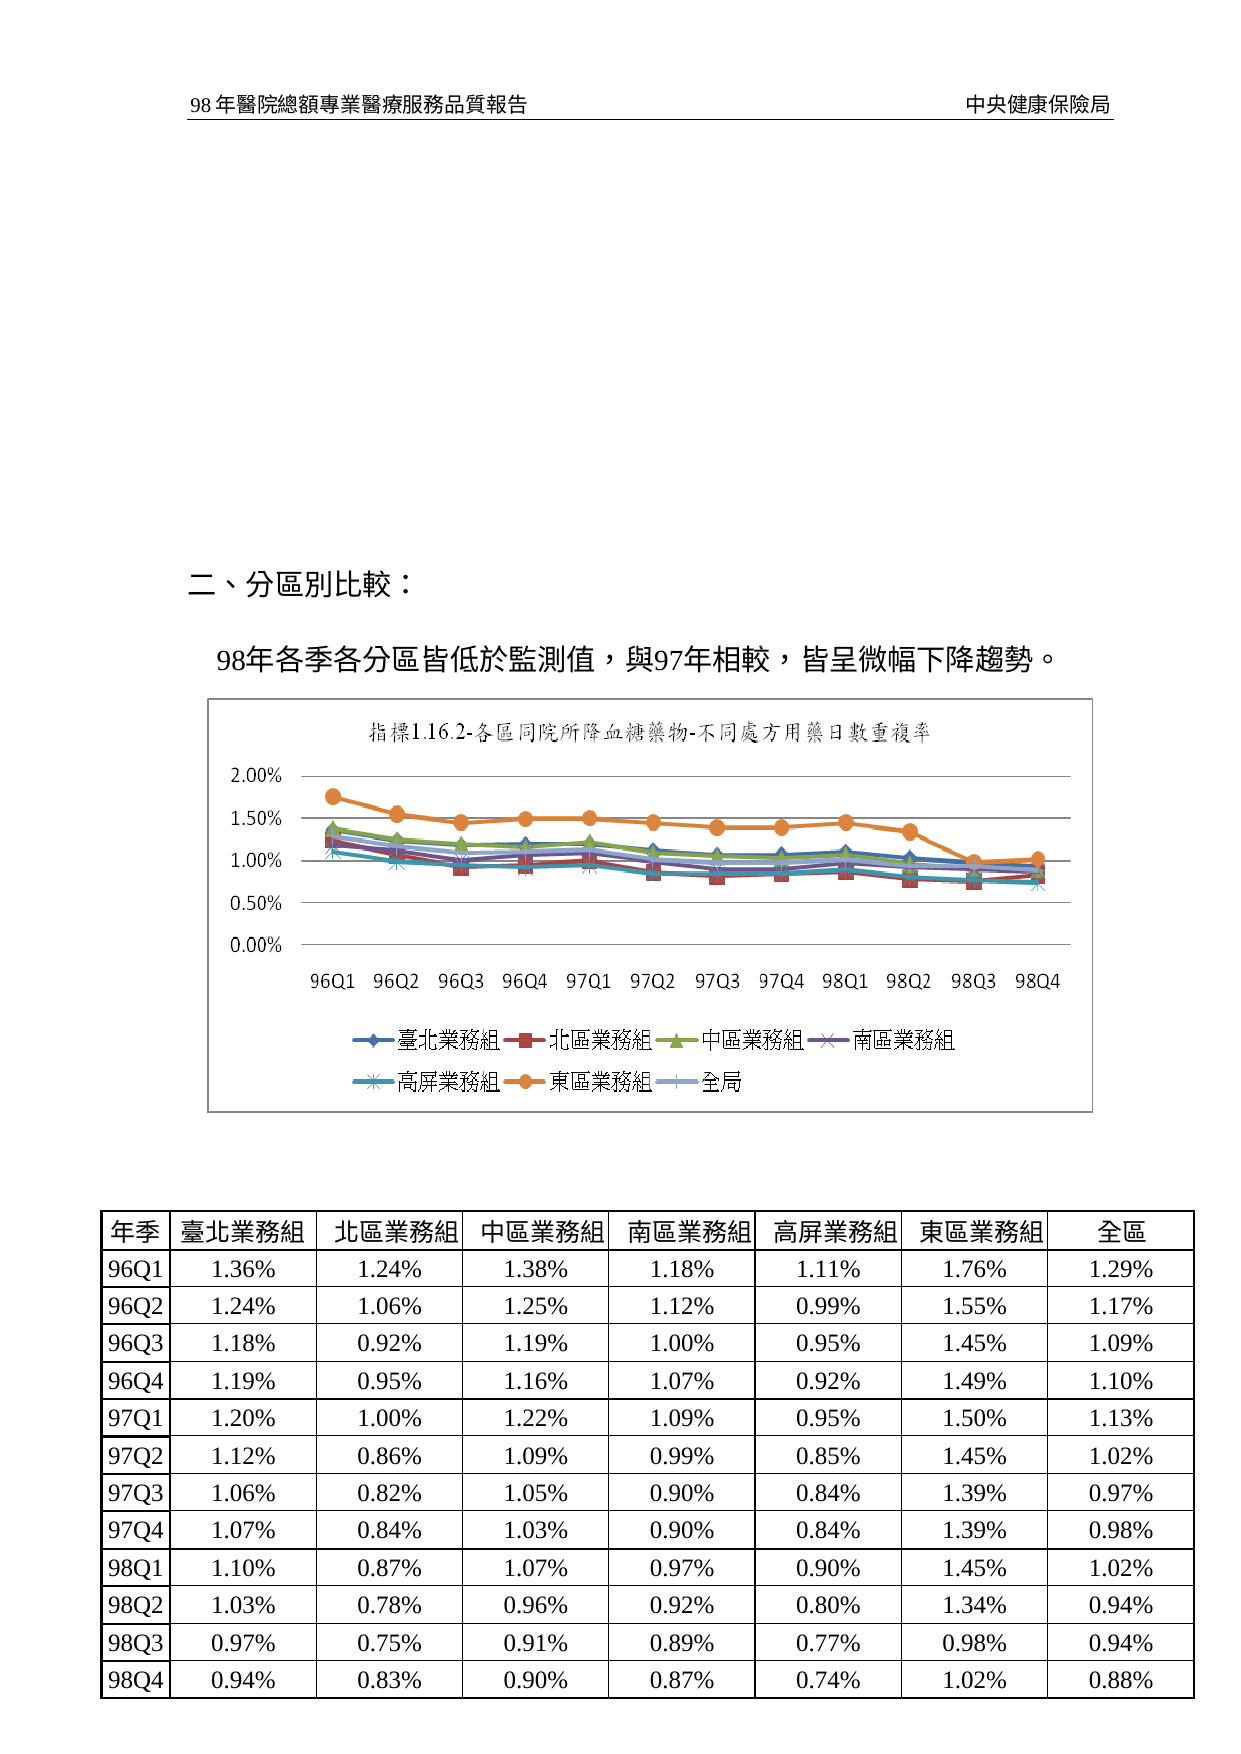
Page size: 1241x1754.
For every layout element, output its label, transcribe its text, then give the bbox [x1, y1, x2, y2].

table_cell 0.94% [1048, 1586, 1193, 1622]
table_cell 1.16% [463, 1362, 608, 1398]
table_cell 1.18% [609, 1251, 754, 1286]
table_cell 0.90% [609, 1474, 754, 1510]
table_cell 97Q1 [103, 1400, 169, 1435]
table_cell 1.13% [1048, 1400, 1193, 1435]
table_cell 1.11% [756, 1251, 901, 1286]
table_cell 1.06% [171, 1474, 316, 1510]
table_cell 0.95% [756, 1400, 901, 1435]
table_cell 0.88% [1048, 1661, 1193, 1697]
table_cell 0.97% [171, 1624, 316, 1660]
table_cell 1.18% [171, 1324, 316, 1361]
table_cell 1.24% [171, 1287, 316, 1323]
table_cell 1.24% [317, 1251, 462, 1286]
table_cell 1.19% [171, 1362, 316, 1398]
table_cell 98Q1 [103, 1550, 169, 1585]
table_cell 1.03% [463, 1511, 608, 1548]
table_cell 0.89% [609, 1624, 754, 1660]
table_cell 1.17% [1048, 1287, 1193, 1323]
table_cell 98Q4 [103, 1662, 169, 1697]
table_cell 0.99% [609, 1436, 754, 1473]
table_cell 1.12% [171, 1436, 316, 1473]
table_cell 1.09% [609, 1400, 754, 1435]
table_cell 0.99% [756, 1287, 901, 1323]
table_cell 0.83% [317, 1661, 462, 1697]
table_cell 1.29% [1048, 1251, 1193, 1286]
table_cell 1.50% [902, 1400, 1047, 1435]
table_cell 0.85% [756, 1436, 901, 1473]
table_header 南區業務組 [609, 1212, 754, 1248]
table_cell 0.74% [756, 1661, 901, 1697]
table_cell 0.95% [317, 1362, 462, 1398]
table_cell 1.00% [609, 1324, 754, 1361]
table_cell 1.09% [463, 1436, 608, 1473]
table_cell 1.55% [902, 1287, 1047, 1323]
table_cell 0.80% [756, 1586, 901, 1622]
table_cell 0.75% [317, 1624, 462, 1660]
table_cell 0.92% [609, 1586, 754, 1622]
table_cell 1.00% [317, 1400, 462, 1435]
table_cell 0.87% [609, 1661, 754, 1697]
table_cell 0.90% [756, 1550, 901, 1585]
table_cell 0.86% [317, 1436, 462, 1473]
table_cell 1.10% [1048, 1362, 1193, 1398]
table_cell 0.96% [463, 1586, 608, 1622]
table_cell 1.03% [171, 1586, 316, 1622]
table_cell 0.92% [756, 1362, 901, 1398]
table_header 北區業務組 [317, 1212, 462, 1248]
table_cell 1.45% [902, 1436, 1047, 1473]
table_cell 1.22% [463, 1400, 608, 1435]
table_cell 96Q4 [103, 1363, 169, 1398]
table_cell 96Q3 [103, 1325, 169, 1361]
table_cell 0.90% [463, 1661, 608, 1697]
table_header 中區業務組 [463, 1212, 608, 1248]
table_cell 0.84% [317, 1511, 462, 1548]
table_header 年季 [103, 1212, 169, 1248]
table_cell 0.84% [756, 1511, 901, 1548]
text 98年各季各分區皆低於監測值，與97年相較，皆呈微幅下降趨勢。 [187, 616, 1114, 679]
table_cell 1.45% [902, 1550, 1047, 1585]
table_header 臺北業務組 [171, 1212, 316, 1248]
table_cell 0.95% [756, 1324, 901, 1361]
table_cell 0.97% [609, 1550, 754, 1585]
table_header 全區 [1048, 1212, 1193, 1248]
table_cell 1.39% [902, 1511, 1047, 1548]
table_cell 1.38% [463, 1251, 608, 1286]
table_cell 1.07% [463, 1550, 608, 1585]
table_cell 1.49% [902, 1362, 1047, 1398]
table_cell 1.02% [902, 1661, 1047, 1697]
table_cell 0.91% [463, 1624, 608, 1660]
table_cell 0.94% [171, 1661, 316, 1697]
table_cell 1.07% [171, 1511, 316, 1548]
table_cell 1.76% [902, 1251, 1047, 1286]
table_cell 0.84% [756, 1474, 901, 1510]
table_cell 97Q4 [103, 1512, 169, 1548]
table_cell 96Q1 [103, 1251, 169, 1286]
table_header 高屏業務組 [756, 1212, 901, 1248]
table_cell 1.06% [317, 1287, 462, 1323]
table_cell 1.34% [902, 1586, 1047, 1622]
text 二、分區別比較： [187, 541, 1114, 604]
table_cell 1.09% [1048, 1324, 1193, 1361]
table_cell 0.97% [1048, 1474, 1193, 1510]
table_cell 1.07% [609, 1362, 754, 1398]
table_cell 0.90% [609, 1511, 754, 1548]
table_cell 0.94% [1048, 1624, 1193, 1660]
table_cell 1.39% [902, 1474, 1047, 1510]
table_cell 1.19% [463, 1324, 608, 1361]
table_cell 96Q2 [103, 1288, 169, 1323]
table_cell 1.02% [1048, 1550, 1193, 1585]
table_cell 1.36% [171, 1251, 316, 1286]
table_cell 0.98% [1048, 1511, 1193, 1548]
table_cell 1.12% [609, 1287, 754, 1323]
table_cell 1.05% [463, 1474, 608, 1510]
table_cell 1.25% [463, 1287, 608, 1323]
table_cell 1.10% [171, 1550, 316, 1585]
table_cell 0.78% [317, 1586, 462, 1622]
table_cell 0.87% [317, 1550, 462, 1585]
table_cell 0.82% [317, 1474, 462, 1510]
table_cell 97Q2 [103, 1438, 169, 1473]
table_cell 0.77% [756, 1624, 901, 1660]
table_cell 1.20% [171, 1400, 316, 1435]
table_cell 98Q3 [103, 1625, 169, 1660]
table_cell 98Q2 [103, 1587, 169, 1622]
table_header 東區業務組 [902, 1212, 1047, 1248]
table_cell 97Q3 [103, 1475, 169, 1510]
table_cell 1.02% [1048, 1436, 1193, 1473]
table_cell 0.98% [902, 1624, 1047, 1660]
table_cell 0.92% [317, 1324, 462, 1361]
table_cell 1.45% [902, 1324, 1047, 1361]
